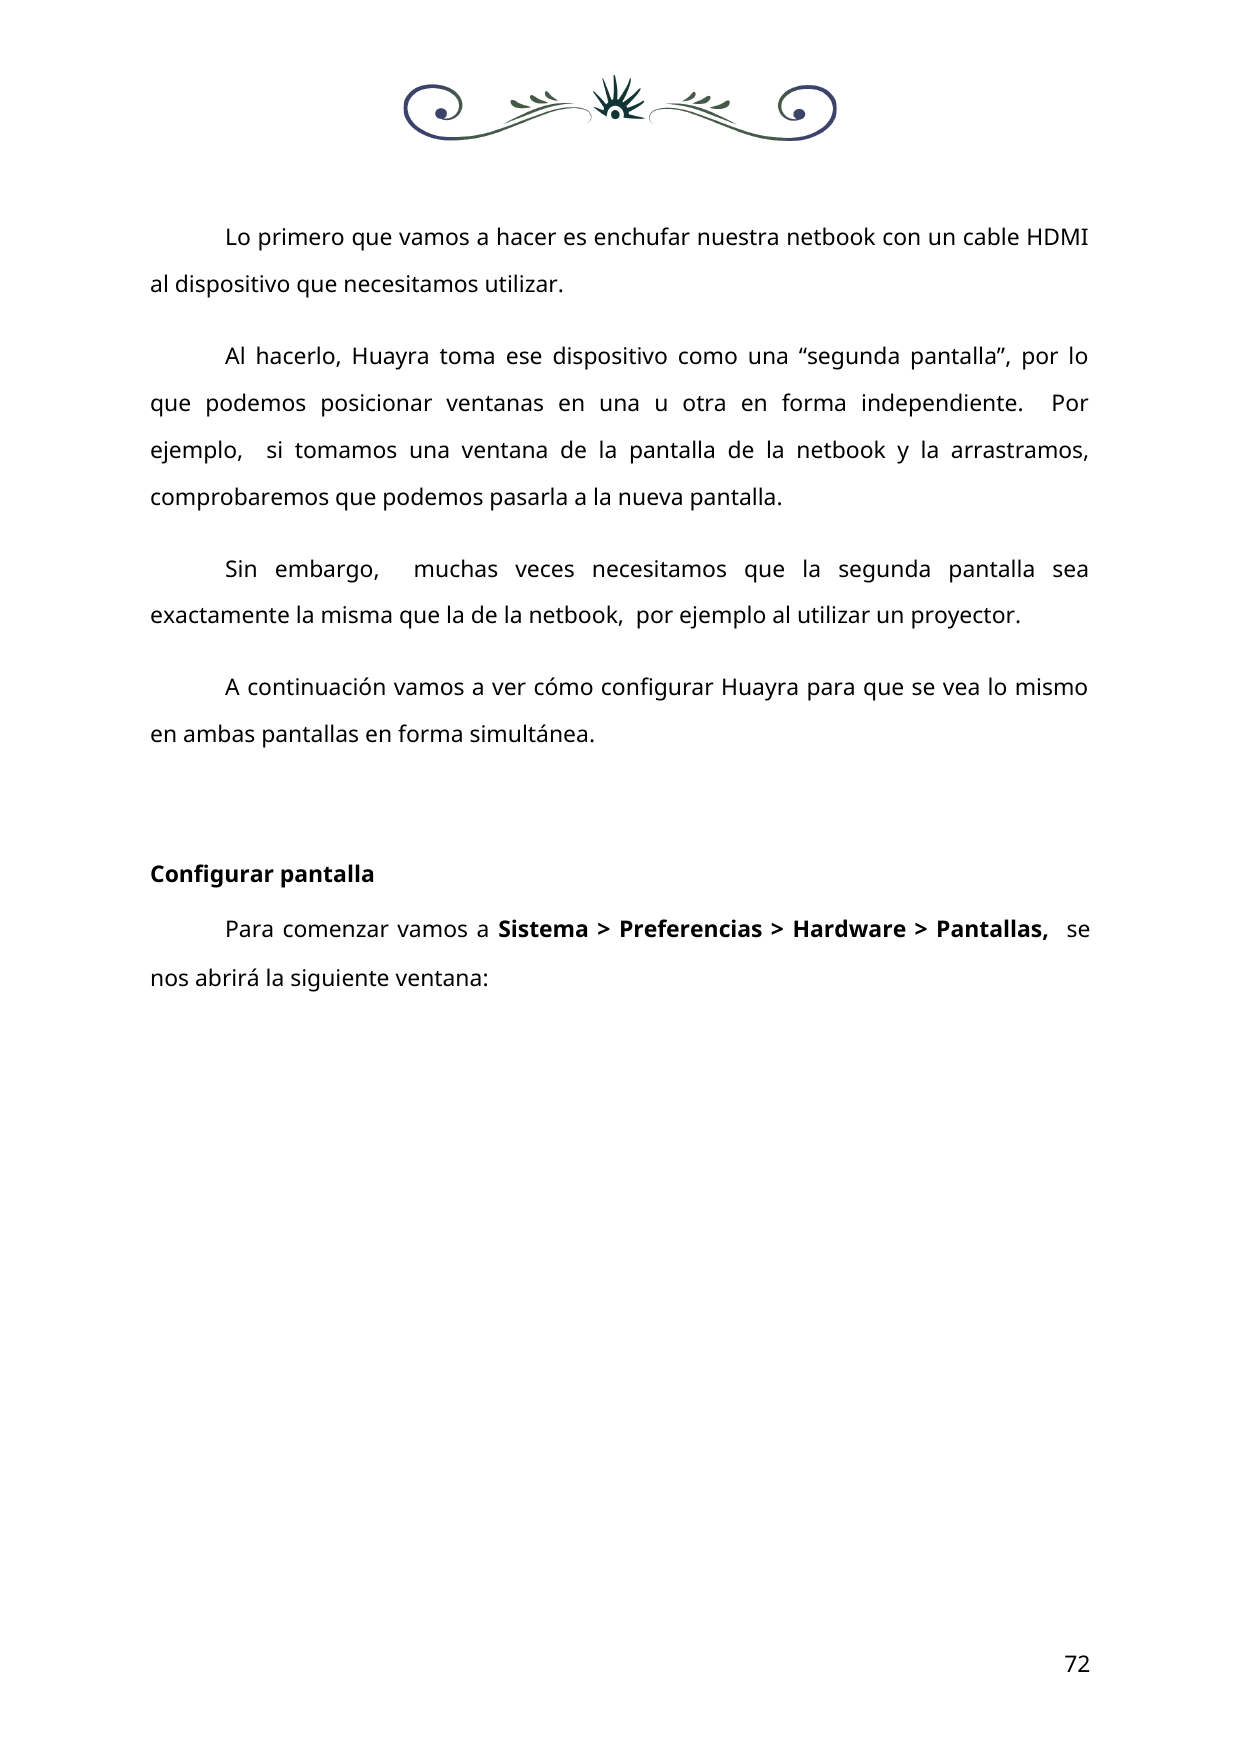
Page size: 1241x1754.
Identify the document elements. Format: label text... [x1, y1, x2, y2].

text A continuación vamos a ver cómo configurar Huayra para que se vea lo mismo en ambas pantallas en forma simultánea. [150, 671, 1090, 749]
text Al hacerlo, Huayra toma ese dispositivo como una “segunda pantalla”, por lo que podemos posicionar ventanas en una u otra en forma independiente. Por ejemplo, si tomamos una ventana de la pantalla de la netbook y la arrastramos, comprobaremos que podemos pasarla a la nueva pantalla. [150, 340, 1090, 512]
text Sin embargo, muchas veces necesitamos que la segunda pantalla sea exactamente la misma que la de la netbook, por ejemplo al utilizar un proyector. [150, 553, 1090, 631]
picture [403, 75, 837, 141]
text Lo primero que vamos a hacer es enchufar nuestra netbook con un cable HDMI al dispositivo que necesitamos utilizar. [150, 221, 1090, 299]
text Para comenzar vamos a Sistema > Preferencias > Hardware > Pantallas, se nos abrirá la siguiente ventana: [150, 913, 1090, 1041]
text Configurar pantalla [150, 858, 1090, 889]
